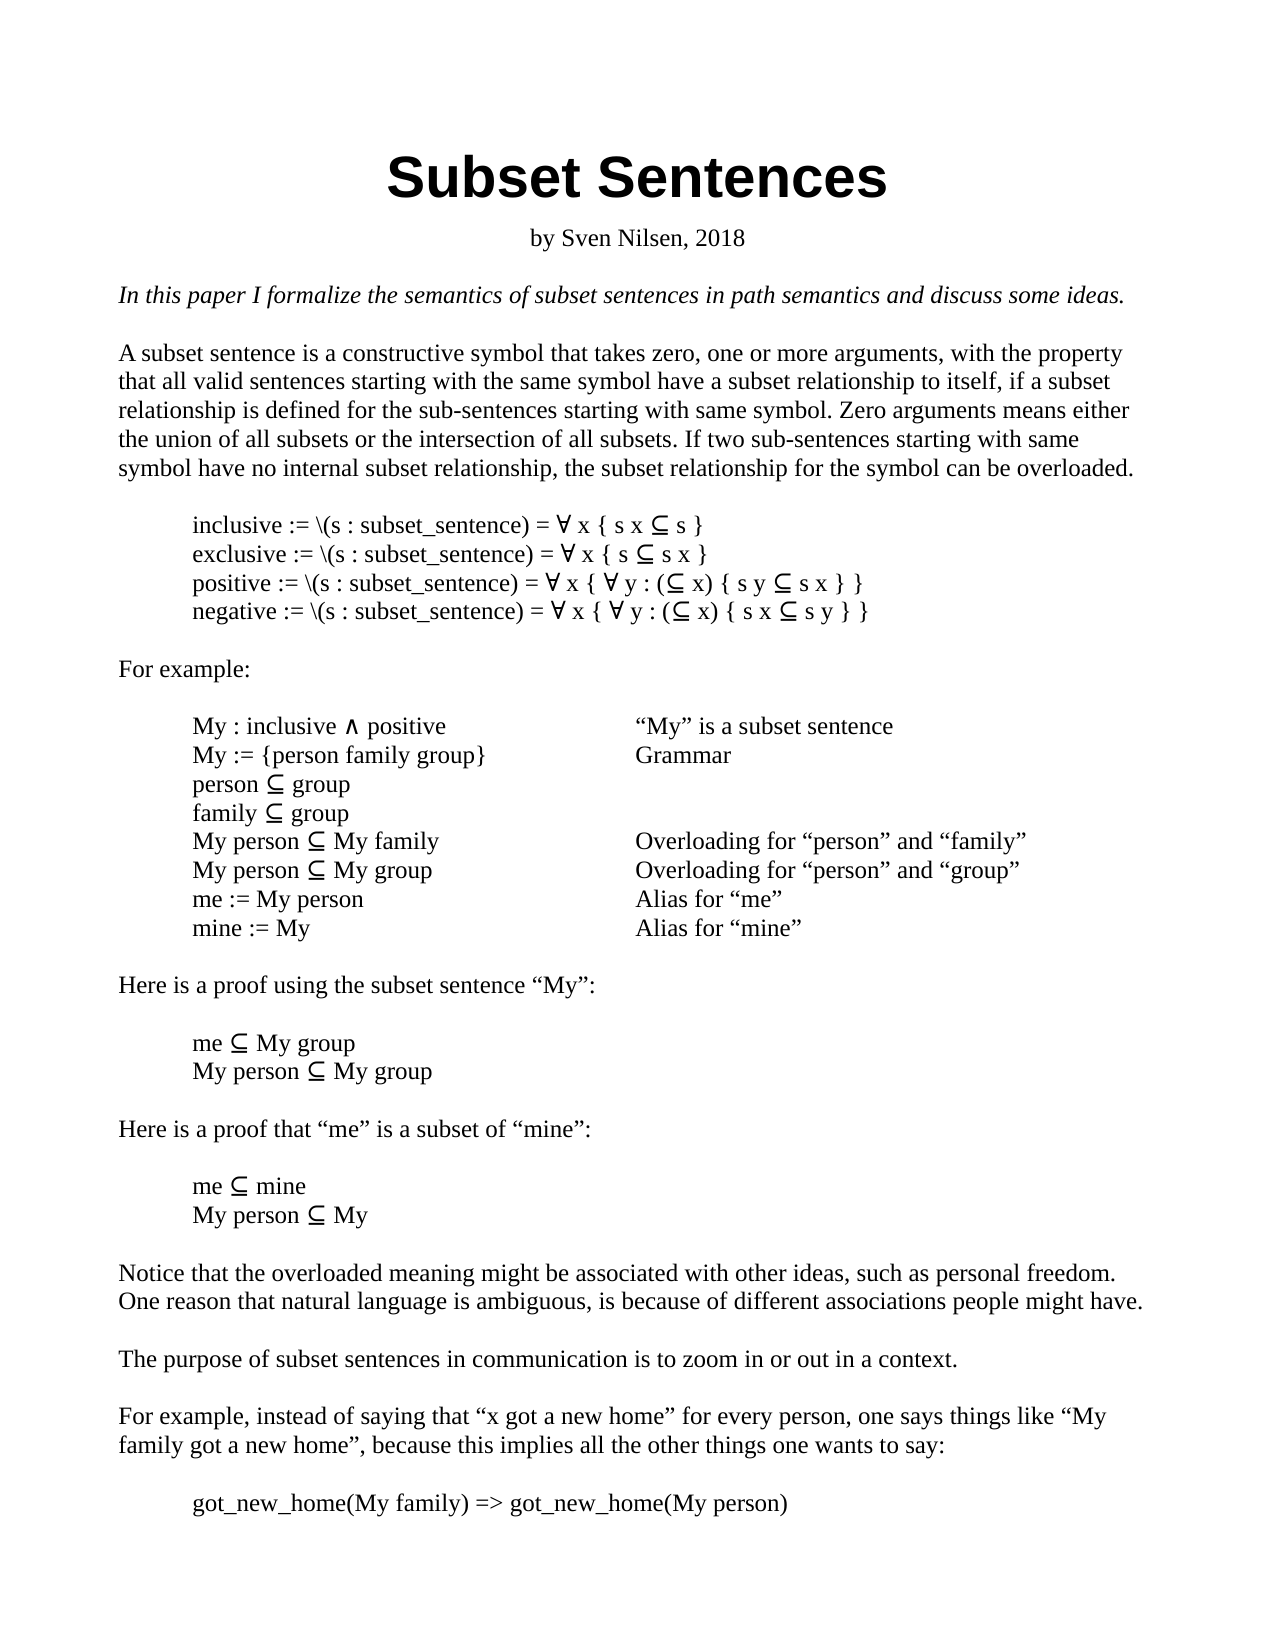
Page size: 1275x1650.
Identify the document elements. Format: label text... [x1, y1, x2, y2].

text me := My person Alias for “me” [118, 884, 1157, 913]
text exclusive := \(s : subset_sentence) = ∀ x { s ⊆ s x } [118, 539, 1157, 568]
text My person ⊆ My [118, 1200, 1157, 1229]
text For example, instead of saying that “x got a new home” for every person, one says things like “My family got a new home”, because this implies all the other things one wants to say: [118, 1401, 1157, 1459]
text For example: [118, 654, 1157, 683]
text My person ⊆ My group [118, 1056, 1157, 1085]
text In this paper I formalize the semantics of subset sentences in path semantics and discuss some ideas. [118, 280, 1157, 309]
text My person ⊆ My family Overloading for “person” and “family” [118, 826, 1157, 855]
title Subset Sentences [118, 143, 1157, 210]
text person ⊆ group [118, 769, 1157, 798]
text Notice that the overloaded meaning might be associated with other ideas, such as personal freedom. One reason that natural language is ambiguous, is because of different associations people might have. [118, 1258, 1157, 1315]
text Here is a proof using the subset sentence “My”: [118, 970, 1157, 999]
text inclusive := \(s : subset_sentence) = ∀ x { s x ⊆ s } [118, 510, 1157, 539]
text A subset sentence is a constructive symbol that takes zero, one or more arguments, with the property that all valid sentences starting with the same symbol have a subset relationship to itself, if a subset relationship is defined for the sub-sentences starting with same symbol. Zero arguments means either the union of all subsets or the intersection of all subsets. If two sub-sentences starting with same symbol have no internal subset relationship, the subset relationship for the symbol can be overloaded. [118, 338, 1157, 481]
text family ⊆ group [118, 798, 1157, 826]
text mine := My Alias for “mine” [118, 913, 1157, 941]
text My person ⊆ My group Overloading for “person” and “group” [118, 855, 1157, 884]
text My : inclusive ∧ positive “My” is a subset sentence [118, 711, 1157, 740]
text got_new_home(My family) => got_new_home(My person) [118, 1488, 1157, 1516]
text Here is a proof that “me” is a subset of “mine”: [118, 1114, 1157, 1143]
text positive := \(s : subset_sentence) = ∀ x { ∀ y : (⊆ x) { s y ⊆ s x } } [118, 568, 1157, 596]
text by Sven Nilsen, 2018 [118, 223, 1157, 251]
text The purpose of subset sentences in communication is to zoom in or out in a context. [118, 1344, 1157, 1373]
text me ⊆ My group [118, 1028, 1157, 1056]
text negative := \(s : subset_sentence) = ∀ x { ∀ y : (⊆ x) { s x ⊆ s y } } [118, 596, 1157, 625]
text me ⊆ mine [118, 1171, 1157, 1200]
text My := {person family group} Grammar [118, 740, 1157, 769]
